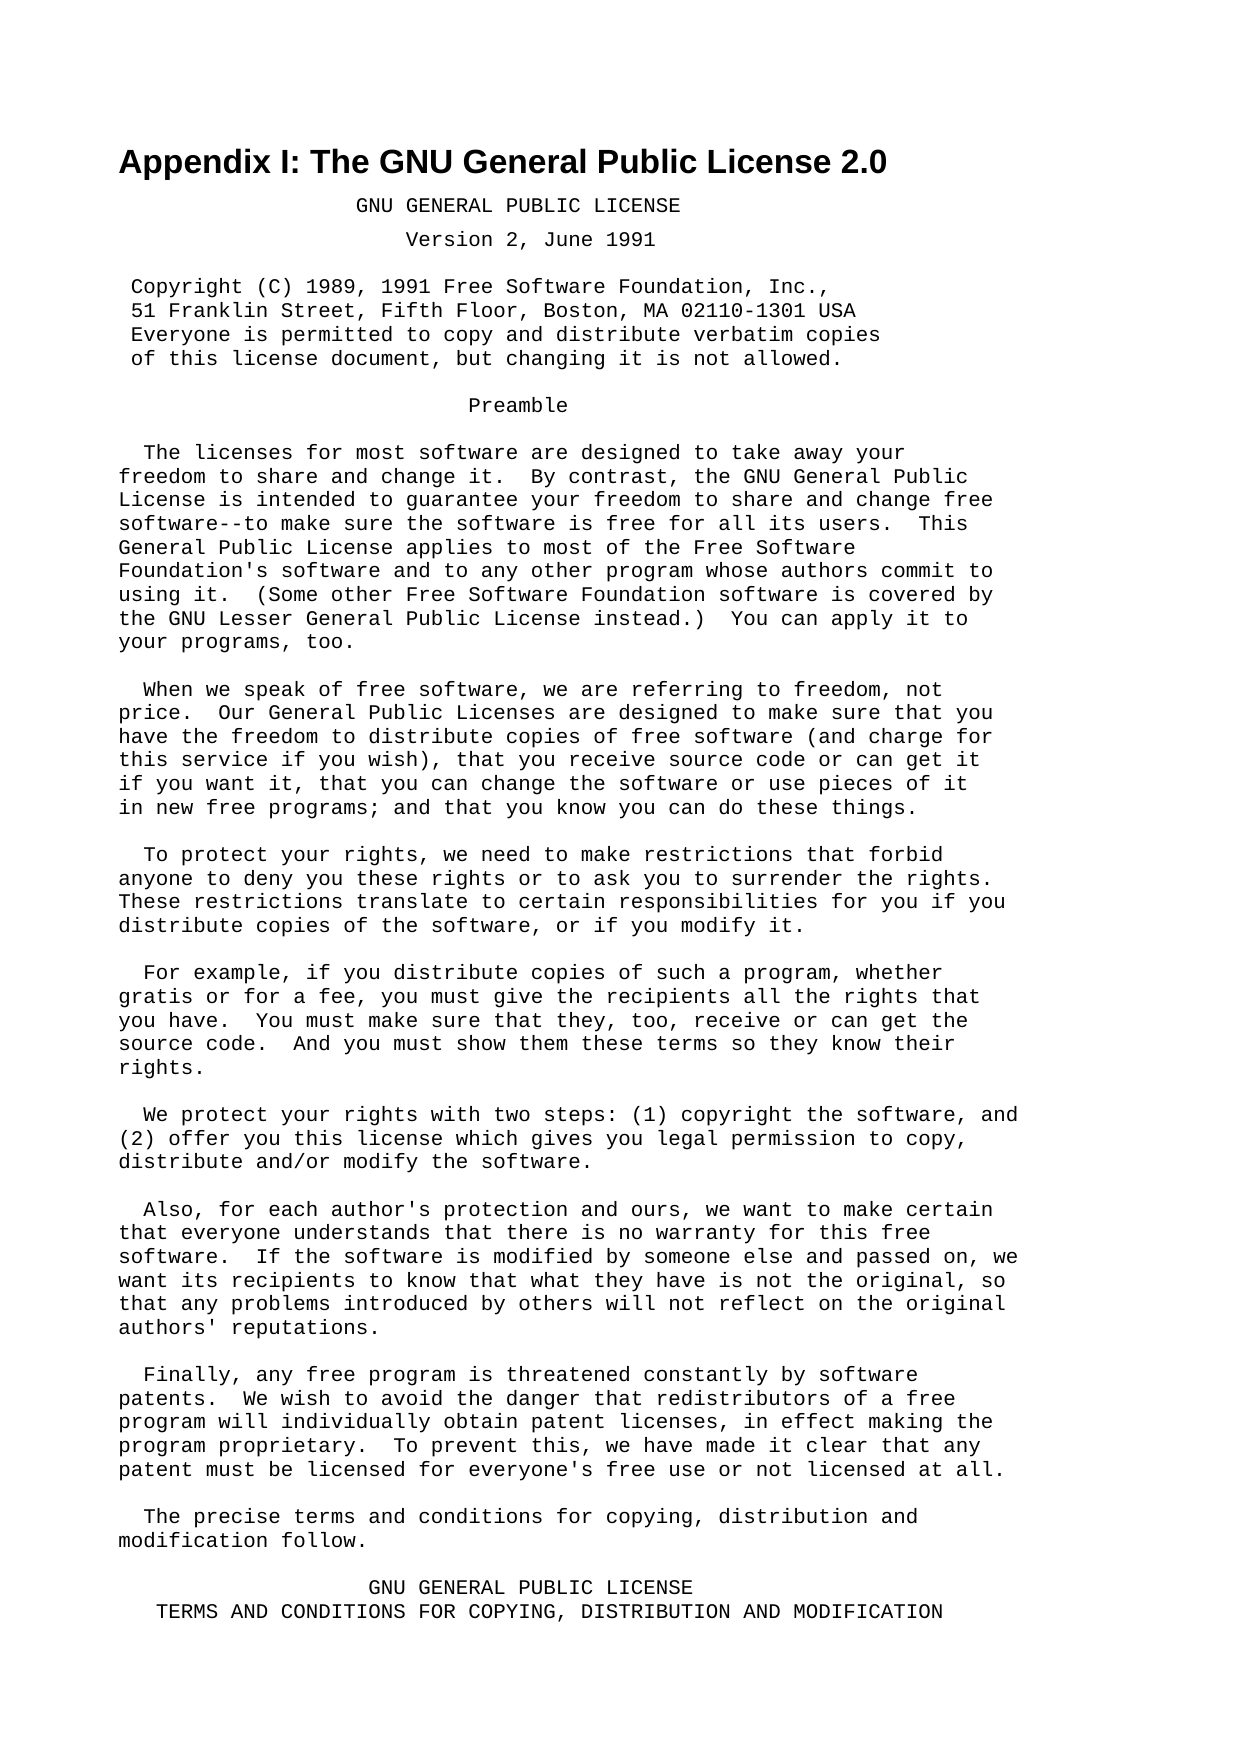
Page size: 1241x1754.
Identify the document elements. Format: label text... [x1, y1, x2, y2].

text software--to make sure the software is free for all its users. This [118, 513, 1122, 537]
text Copyright (C) 1989, 1991 Free Software Foundation, Inc., [118, 277, 1122, 300]
subtitle Appendix I: The GNU General Public License 2.0 [118, 143, 1122, 181]
text have the freedom to distribute copies of free software (and charge for [118, 726, 1122, 749]
text patents. We wish to avoid the danger that redistributors of a free [118, 1388, 1122, 1412]
text in new free programs; and that you know you can do these things. [118, 797, 1122, 820]
text GNU GENERAL PUBLIC LICENSE [118, 1577, 1122, 1601]
text When we speak of free software, we are referring to freedom, not [118, 678, 1122, 702]
text that any problems introduced by others will not reflect on the original [118, 1293, 1122, 1317]
text Version 2, June 1991 [118, 229, 1122, 253]
text Everyone is permitted to copy and distribute verbatim copies [118, 324, 1122, 347]
text anyone to deny you these rights or to ask you to surrender the rights. [118, 868, 1122, 891]
text distribute copies of the software, or if you modify it. [118, 915, 1122, 939]
text if you want it, that you can change the software or use pieces of it [118, 773, 1122, 797]
text authors' reputations. [118, 1317, 1122, 1341]
text of this license document, but changing it is not allowed. [118, 347, 1122, 371]
text TERMS AND CONDITIONS FOR COPYING, DISTRIBUTION AND MODIFICATION [118, 1601, 1122, 1624]
text want its recipients to know that what they have is not the original, so [118, 1270, 1122, 1293]
text GNU GENERAL PUBLIC LICENSE [118, 193, 1122, 217]
text The precise terms and conditions for copying, distribution and [118, 1506, 1122, 1530]
text General Public License applies to most of the Free Software [118, 537, 1122, 560]
text software. If the software is modified by someone else and passed on, we [118, 1246, 1122, 1270]
text program proprietary. To prevent this, we have made it clear that any [118, 1435, 1122, 1459]
text 51 Franklin Street, Fifth Floor, Boston, MA 02110-1301 USA [118, 300, 1122, 324]
text freedom to share and change it. By contrast, the GNU General Public [118, 466, 1122, 489]
text this service if you wish), that you receive source code or can get it [118, 749, 1122, 773]
text The licenses for most software are designed to take away your [118, 442, 1122, 466]
text For example, if you distribute copies of such a program, whether [118, 962, 1122, 986]
text you have. You must make sure that they, too, receive or can get the [118, 1009, 1122, 1033]
text modification follow. [118, 1530, 1122, 1553]
text (2) offer you this license which gives you legal permission to copy, [118, 1128, 1122, 1151]
text rights. [118, 1057, 1122, 1081]
text program will individually obtain patent licenses, in effect making the [118, 1412, 1122, 1435]
text that everyone understands that there is no warranty for this free [118, 1222, 1122, 1246]
text We protect your rights with two steps: (1) copyright the software, and [118, 1104, 1122, 1128]
text using it. (Some other Free Software Foundation software is covered by [118, 584, 1122, 608]
text the GNU Lesser General Public License instead.) You can apply it to [118, 608, 1122, 631]
text your programs, too. [118, 631, 1122, 655]
text Also, for each author's protection and ours, we want to make certain [118, 1199, 1122, 1222]
text distribute and/or modify the software. [118, 1151, 1122, 1175]
text Finally, any free program is threatened constantly by software [118, 1364, 1122, 1388]
text License is intended to guarantee your freedom to share and change free [118, 489, 1122, 513]
text Foundation's software and to any other program whose authors commit to [118, 560, 1122, 584]
text source code. And you must show them these terms so they know their [118, 1033, 1122, 1057]
text To protect your rights, we need to make restrictions that forbid [118, 844, 1122, 868]
text Preamble [118, 395, 1122, 418]
text price. Our General Public Licenses are designed to make sure that you [118, 702, 1122, 726]
text patent must be licensed for everyone's free use or not licensed at all. [118, 1459, 1122, 1482]
text These restrictions translate to certain responsibilities for you if you [118, 891, 1122, 915]
text gratis or for a fee, you must give the recipients all the rights that [118, 986, 1122, 1009]
